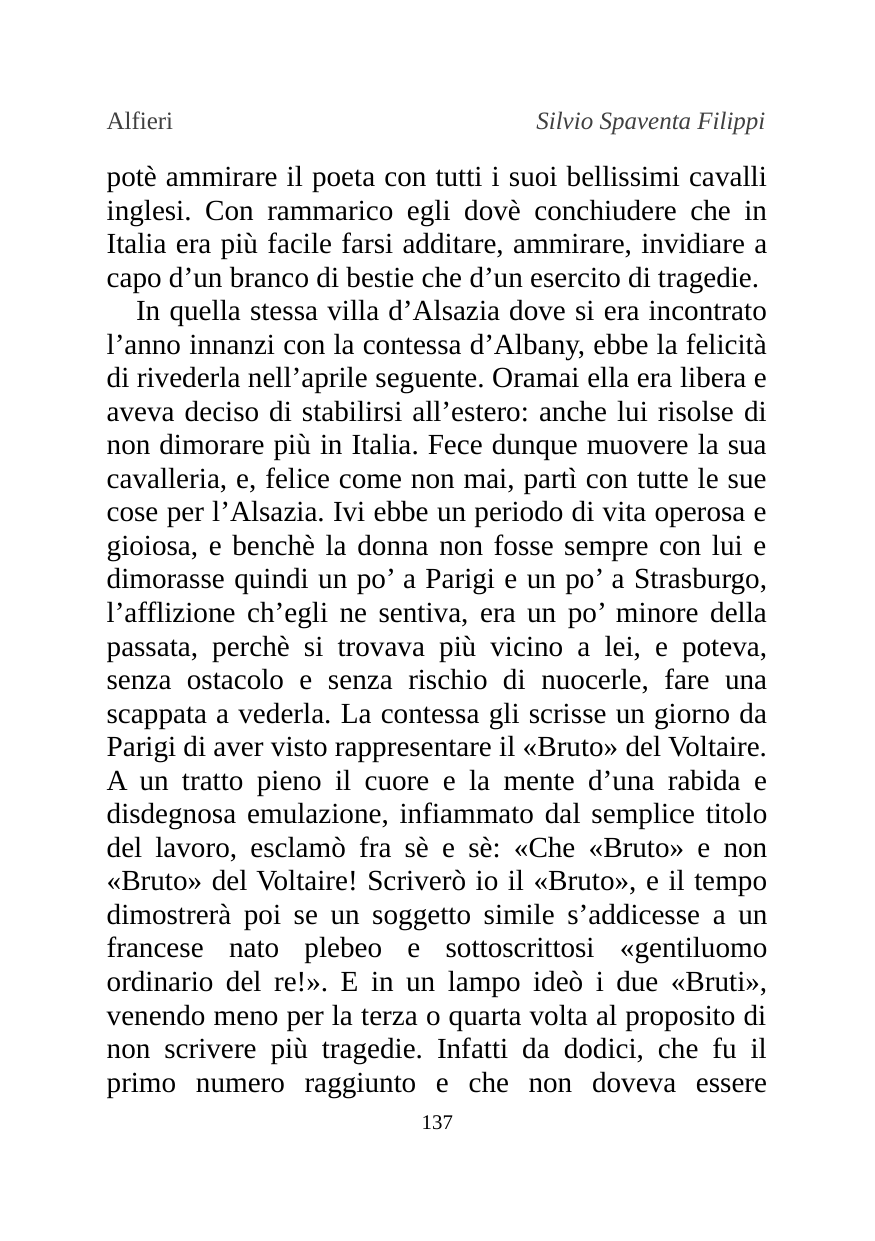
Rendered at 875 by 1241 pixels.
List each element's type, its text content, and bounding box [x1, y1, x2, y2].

text In quella stessa villa d’Alsazia dove si era incontrato l’anno innanzi con la contessa d’Albany, ebbe la felicità di rivederla nell’aprile seguente. Oramai ella era libera e aveva deciso di stabilirsi all’estero: anche lui risolse di non dimorare più in Italia. Fece dunque muovere la sua cavalleria, e, felice come non mai, partì con tutte le sue cose per l’Alsazia. Ivi ebbe un periodo di vita operosa e gioiosa, e benchè la donna non fosse sempre con lui e dimorasse quindi un po’ a Parigi e un po’ a Strasburgo, l’afflizione ch’egli ne sentiva, era un po’ minore della passata, perchè si trovava più vicino a lei, e poteva, senza ostacolo e senza rischio di nuocerle, fare una scappata a vederla. La contessa gli scrisse un giorno da Parigi di aver visto rappresentare il «Bruto» del Voltaire. A un tratto pieno il cuore e la mente d’una rabida e disdegnosa emulazione, infiammato dal semplice titolo del lavoro, esclamò fra sè e sè: «Che «Bruto» e non «Bruto» del Voltaire! Scriverò io il «Bruto», e il tempo dimostrerà poi se un soggetto simile s’addicesse a un francese nato plebeo e sottoscrittosi «gentiluomo ordinario del re!». E in un lampo ideò i due «Bruti», venendo meno per la terza o quarta volta al proposito di non scrivere più tragedie. Infatti da dodici, che fu il primo numero raggiunto e che non doveva essere [106, 293, 768, 1098]
text potè ammirare il poeta con tutti i suoi bellissimi cavalli inglesi. Con rammarico egli dovè conchiudere che in Italia era più facile farsi additare, ammirare, invidiare a capo d’un branco di bestie che d’un esercito di tragedie. [106, 159, 768, 293]
